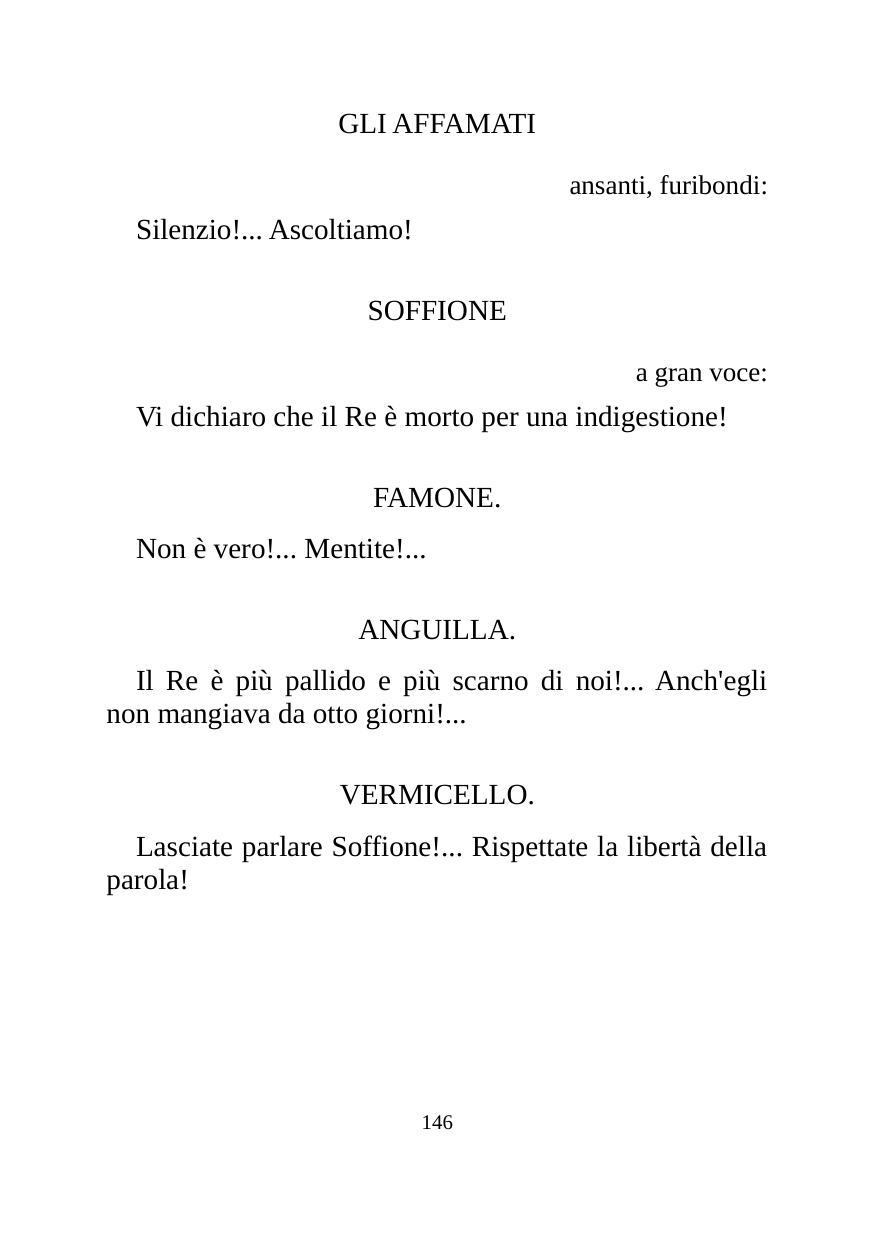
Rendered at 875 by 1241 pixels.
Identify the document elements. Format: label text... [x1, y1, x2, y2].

text SOFFIONE [106, 293, 768, 327]
text Lasciate parlare Soffione!... Rispettate la libertà della parola! [106, 829, 768, 896]
text FAMONE. [106, 480, 768, 513]
text ansanti, furibondi: [402, 169, 768, 200]
text GLI AFFAMATI [106, 106, 768, 140]
text VERMICELLO. [106, 777, 768, 811]
text Non è vero!... Mentite!... [106, 531, 768, 564]
text ANGUILLA. [106, 612, 768, 645]
text Il Re è più pallido e più scarno di noi!... Anch'egli non mangiava da otto giorni!... [106, 663, 768, 730]
text Silenzio!... Ascoltiamo! [106, 212, 768, 246]
text Vi dichiaro che il Re è morto per una indigestione! [106, 399, 768, 432]
text a gran voce: [402, 356, 768, 387]
